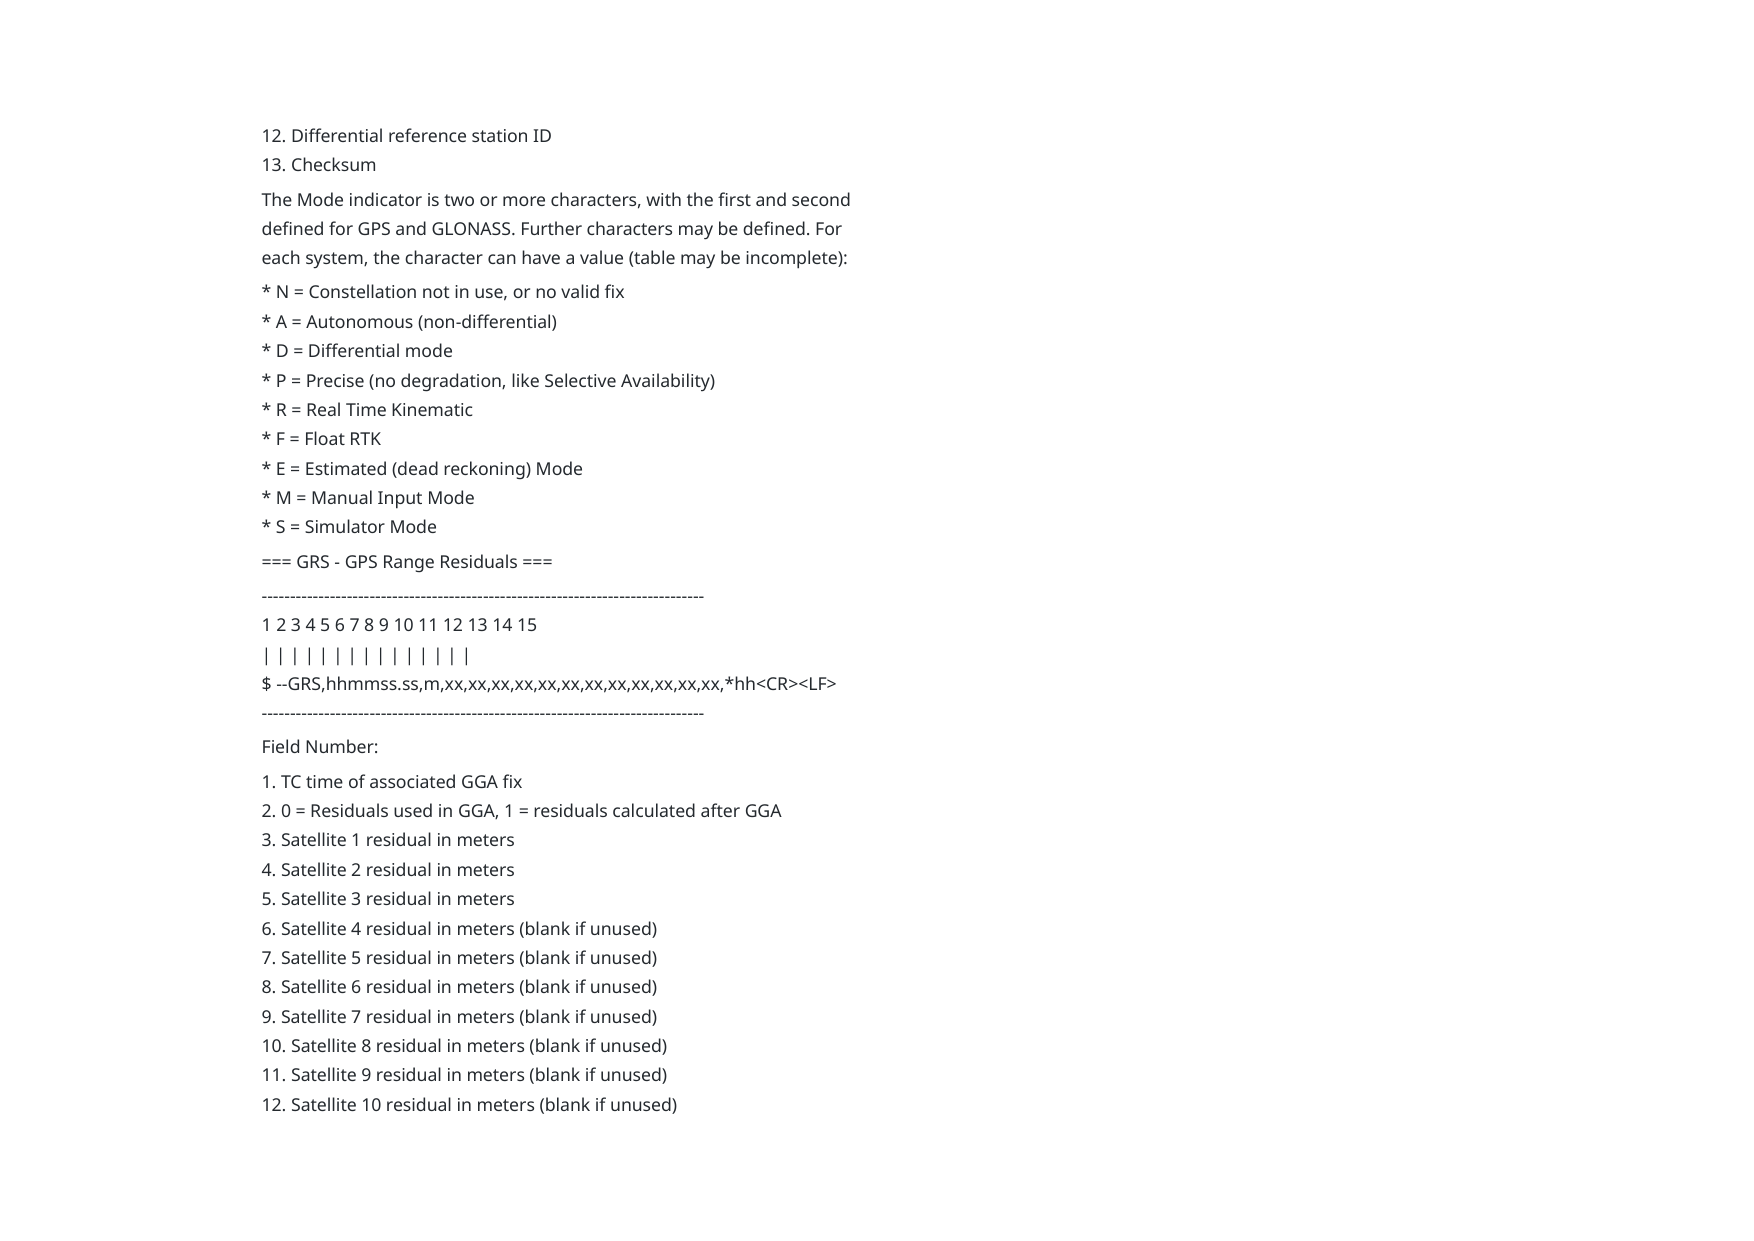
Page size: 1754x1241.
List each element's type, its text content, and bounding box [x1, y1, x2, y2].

table_cell * E = Estimated (dead reckoning) Mode [261, 451, 1636, 480]
table_cell * S = Simulator Mode [261, 510, 1636, 539]
table_cell [261, 177, 1636, 182]
table_cell 4. Satellite 2 residual in meters [261, 852, 1636, 881]
table_cell [118, 177, 261, 182]
table_cell [118, 911, 261, 940]
table_cell 10. Satellite 8 residual in meters (blank if unused) [261, 1028, 1636, 1057]
table_cell [118, 695, 261, 725]
table_cell [118, 637, 261, 666]
table_cell * P = Precise (no degradation, like Selective Availability) [261, 363, 1636, 392]
table_cell 9. Satellite 7 residual in meters (blank if unused) [261, 999, 1636, 1028]
table_cell [118, 539, 261, 544]
table_cell [118, 881, 261, 911]
table_cell [118, 823, 261, 852]
table_cell [118, 969, 261, 999]
table_cell [118, 118, 261, 147]
table_cell * R = Real Time Kinematic [261, 392, 1636, 421]
table_cell [118, 275, 261, 304]
table_cell [118, 1028, 261, 1057]
table_cell [118, 666, 261, 695]
table_cell [118, 148, 261, 177]
table_cell [118, 480, 261, 509]
table_cell * M = Manual Input Mode [261, 480, 1636, 509]
table_cell [261, 573, 1636, 578]
table_cell ------------------------------------------------------------------------------ [261, 695, 1636, 725]
table_cell ------------------------------------------------------------------------------ [261, 578, 1636, 607]
table_cell * A = Autonomous (non-differential) [261, 304, 1636, 333]
table_cell [118, 852, 261, 881]
table_cell $ --GRS,hhmmss.ss,m,xx,xx,xx,xx,xx,xx,xx,xx,xx,xx,xx,xx,*hh<CR><LF> [261, 666, 1636, 695]
table_cell [118, 392, 261, 421]
table_cell [118, 421, 261, 451]
table_cell 3. Satellite 1 residual in meters [261, 823, 1636, 852]
table_cell [118, 764, 261, 793]
table_cell [118, 578, 261, 607]
table_cell 1 2 3 4 5 6 7 8 9 10 11 12 13 14 15 [261, 607, 1636, 637]
table_cell [118, 363, 261, 392]
table_cell [118, 240, 261, 270]
table_cell [118, 510, 261, 539]
table_cell Field Number: [261, 730, 1636, 759]
table_cell [118, 182, 261, 211]
table_cell [118, 304, 261, 333]
table_cell each system, the character can have a value (table may be incomplete): [261, 240, 1636, 270]
table_cell [118, 1087, 261, 1116]
table_cell The Mode indicator is two or more characters, with the first and second [261, 182, 1636, 211]
table_cell [118, 270, 261, 274]
table_cell [118, 725, 261, 729]
table_cell [118, 607, 261, 637]
table_cell 8. Satellite 6 residual in meters (blank if unused) [261, 969, 1636, 999]
table_cell [261, 539, 1636, 544]
table_cell [118, 451, 261, 480]
table_cell [118, 211, 261, 240]
table_cell === GRS - GPS Range Residuals === [261, 544, 1636, 573]
table_cell [118, 999, 261, 1028]
table_cell | | | | | | | | | | | | | | | [261, 637, 1636, 666]
table_cell [118, 333, 261, 363]
table_cell [118, 940, 261, 969]
table_cell 2. 0 = Residuals used in GGA, 1 = residuals calculated after GGA [261, 793, 1636, 822]
table_cell 13. Checksum [261, 148, 1636, 177]
table_cell [261, 725, 1636, 729]
table_cell * F = Float RTK [261, 421, 1636, 451]
table_cell 11. Satellite 9 residual in meters (blank if unused) [261, 1058, 1636, 1087]
table_cell 6. Satellite 4 residual in meters (blank if unused) [261, 911, 1636, 940]
table_cell [261, 759, 1636, 764]
table_cell [118, 730, 261, 759]
table_cell [118, 1058, 261, 1087]
table_cell 1. TC time of associated GGA fix [261, 764, 1636, 793]
table_cell 12. Satellite 10 residual in meters (blank if unused) [261, 1087, 1636, 1116]
table_cell [118, 544, 261, 573]
table_cell * N = Constellation not in use, or no valid fix [261, 275, 1636, 304]
table_cell [118, 759, 261, 764]
table_cell 7. Satellite 5 residual in meters (blank if unused) [261, 940, 1636, 969]
table_cell 12. Differential reference station ID [261, 118, 1636, 147]
table_cell [261, 270, 1636, 274]
table_cell 5. Satellite 3 residual in meters [261, 881, 1636, 911]
table_cell [118, 573, 261, 578]
table_cell * D = Differential mode [261, 333, 1636, 363]
table_cell [118, 793, 261, 822]
table_cell defined for GPS and GLONASS. Further characters may be defined. For [261, 211, 1636, 240]
